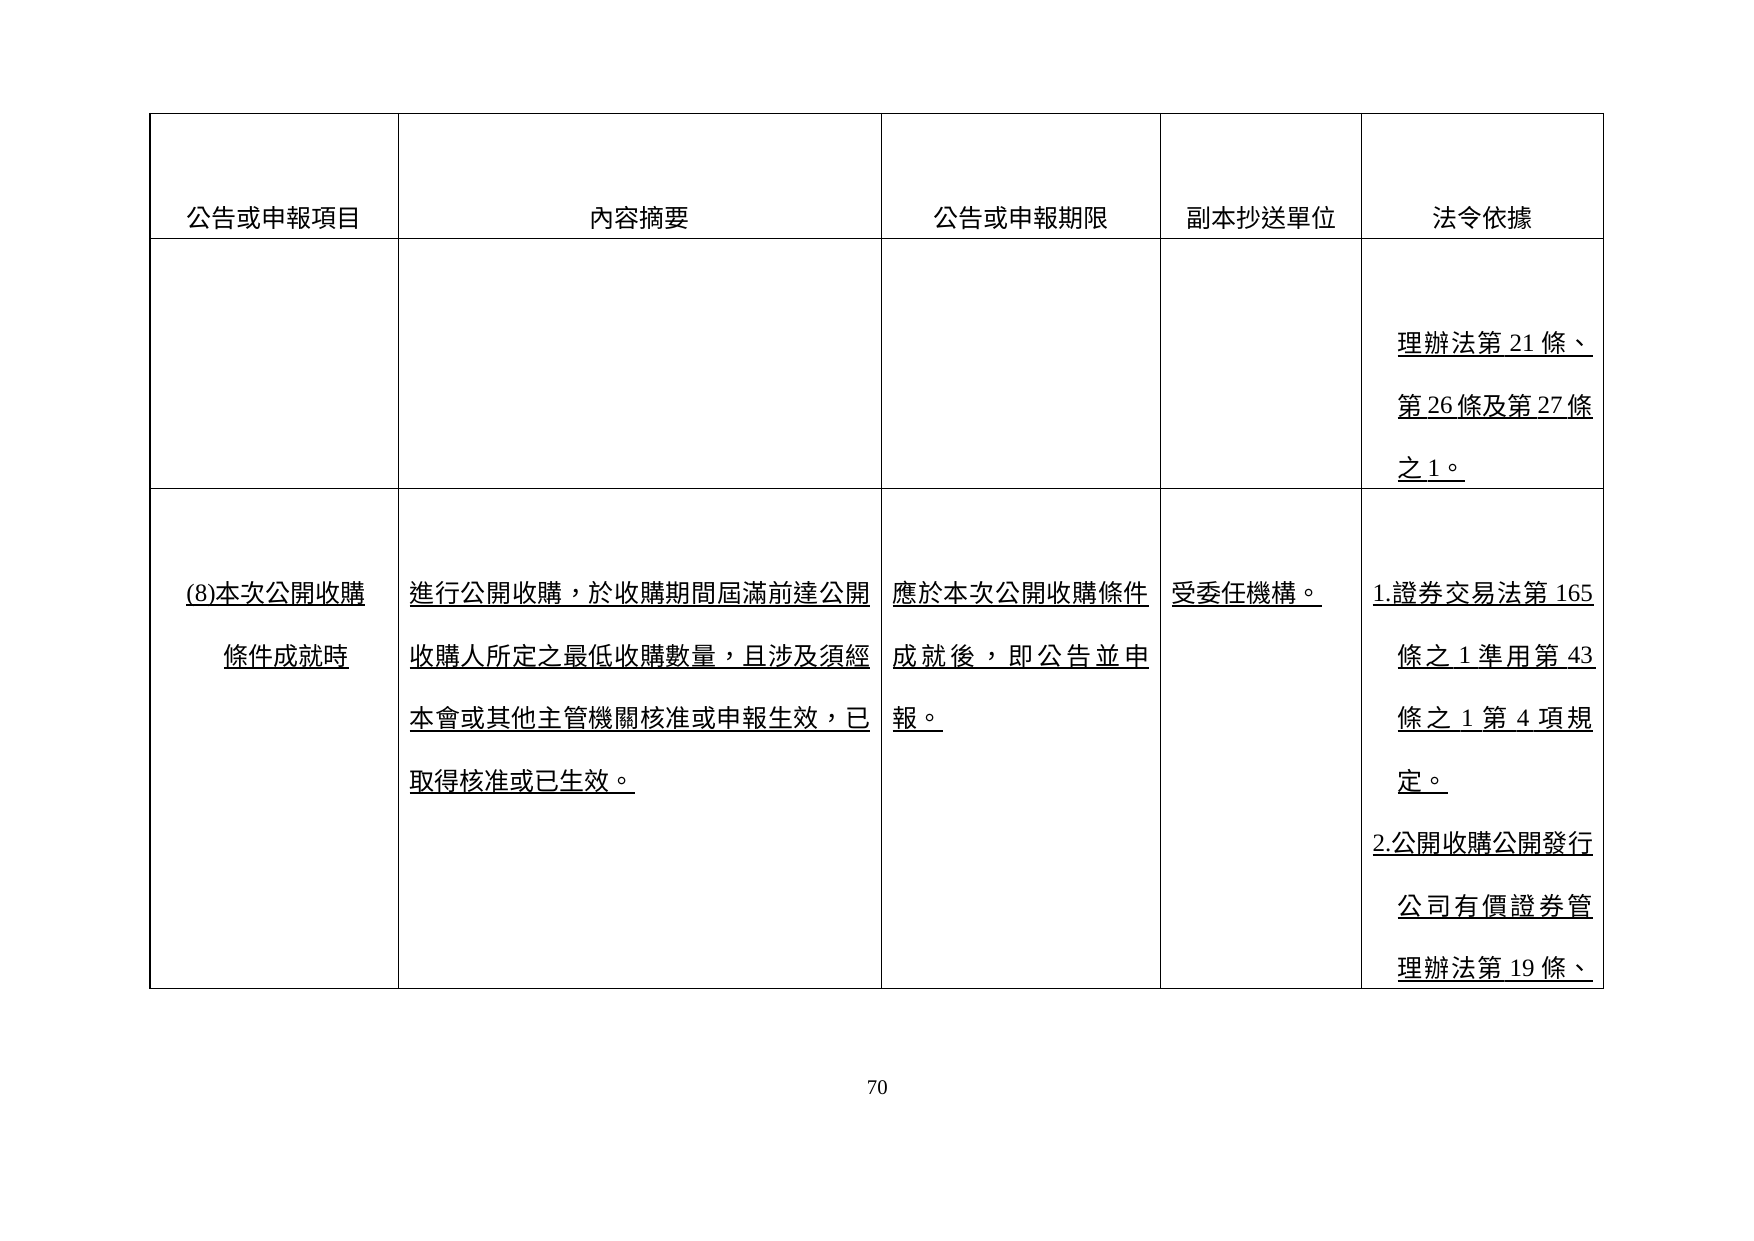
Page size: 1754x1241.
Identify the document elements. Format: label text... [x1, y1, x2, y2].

table_header 內容摘要 [399, 114, 881, 238]
table_cell (8)本次公開收購條件成就時 [151, 489, 398, 988]
table_cell [1161, 239, 1361, 488]
table_cell [882, 239, 1160, 488]
table_cell 進行公開收購，於收購期間屆滿前達公開收購人所定之最低收購數量，且涉及須經本會或其他主管機關核准或申報生效，已取得核准或已生效。 [399, 489, 881, 988]
table_cell 1.證券交易法第165條之1準用第43條之1第4項規定。 2.公開收購公開發行公司有價證券管理辦法第19條、 [1362, 489, 1603, 988]
table_header 法令依據 [1362, 114, 1603, 238]
table_header 公告或申報項目 [151, 114, 398, 238]
table_cell 理辦法第21條、第26條及第27條之1。 [1362, 239, 1603, 488]
table_header 公告或申報期限 [882, 114, 1160, 238]
table_cell [151, 239, 398, 488]
table_cell 應於本次公開收購條件成就後，即公告並申報。 [882, 489, 1160, 988]
table_cell 受委任機構。 [1161, 489, 1361, 988]
table_header 副本抄送單位 [1161, 114, 1361, 238]
table_cell [399, 239, 881, 488]
